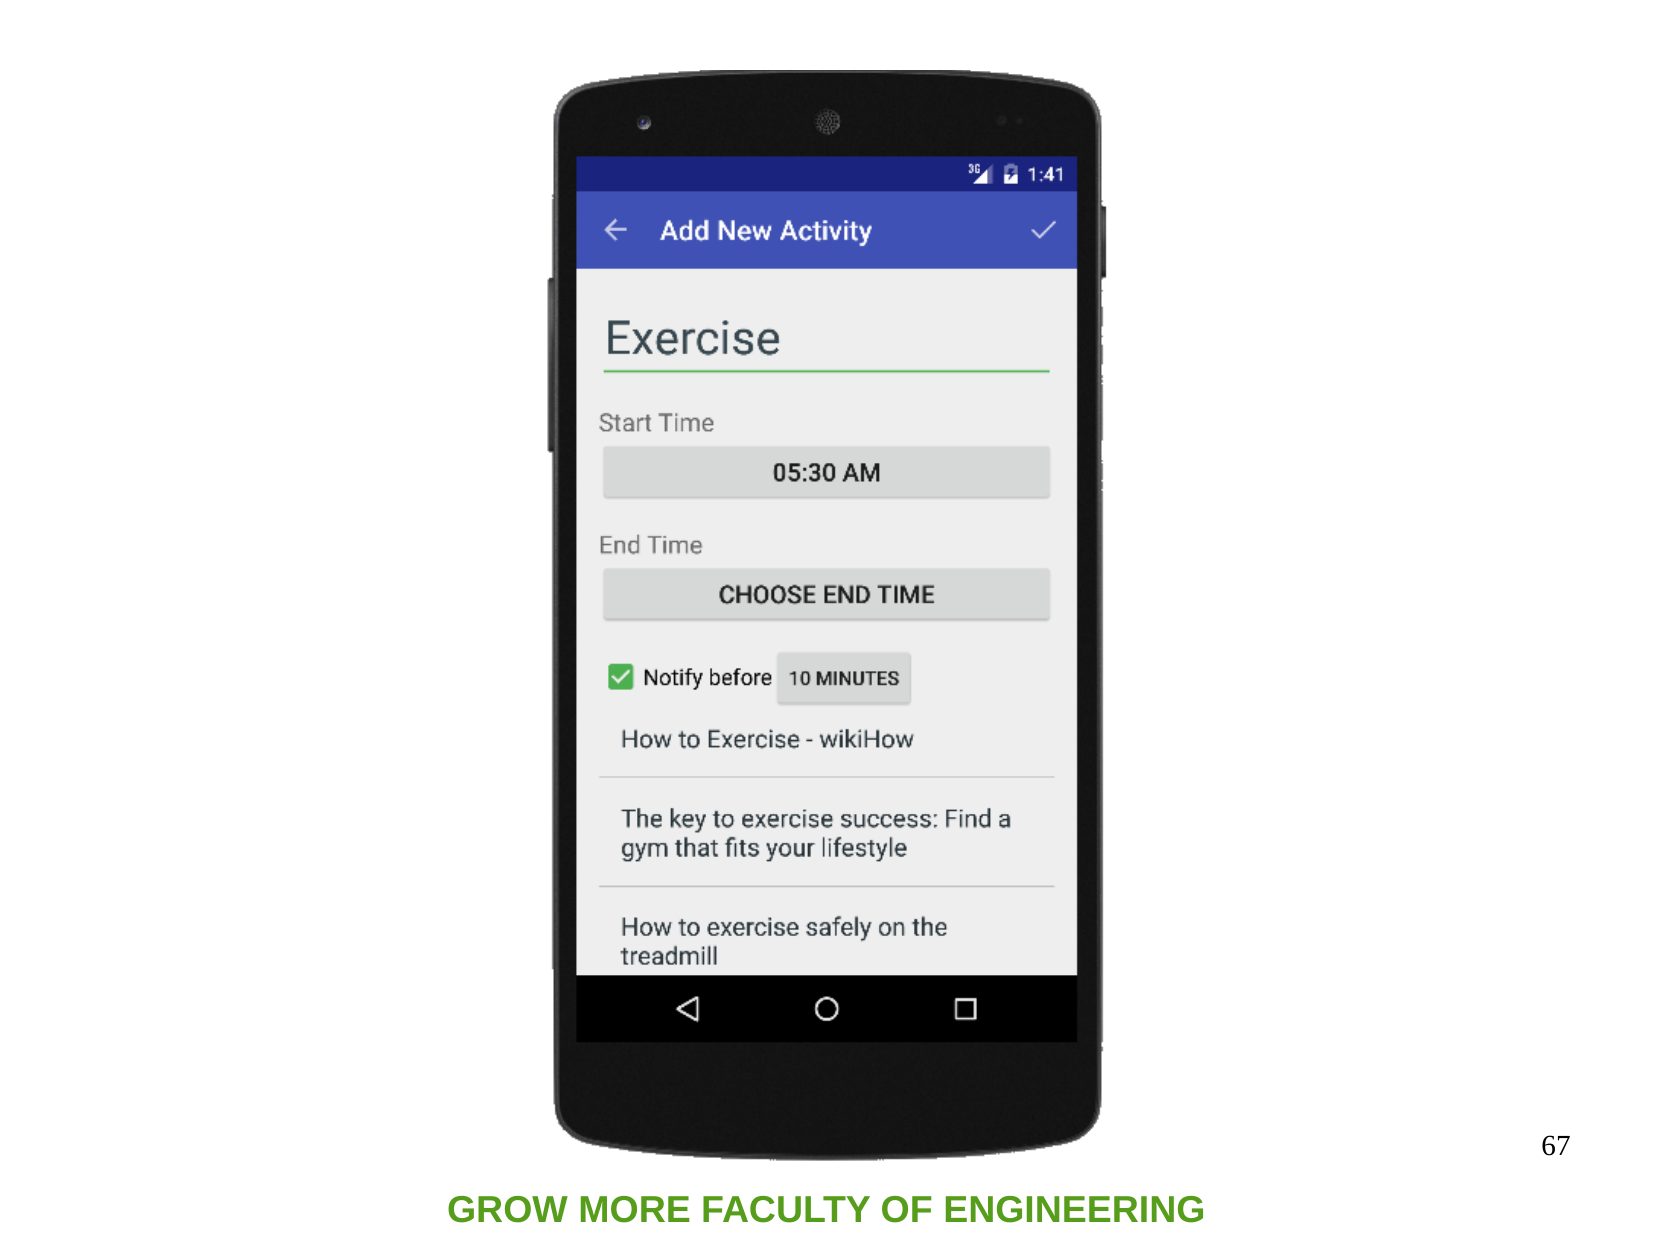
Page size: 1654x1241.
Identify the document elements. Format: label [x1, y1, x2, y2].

picture [531, 70, 1123, 1170]
